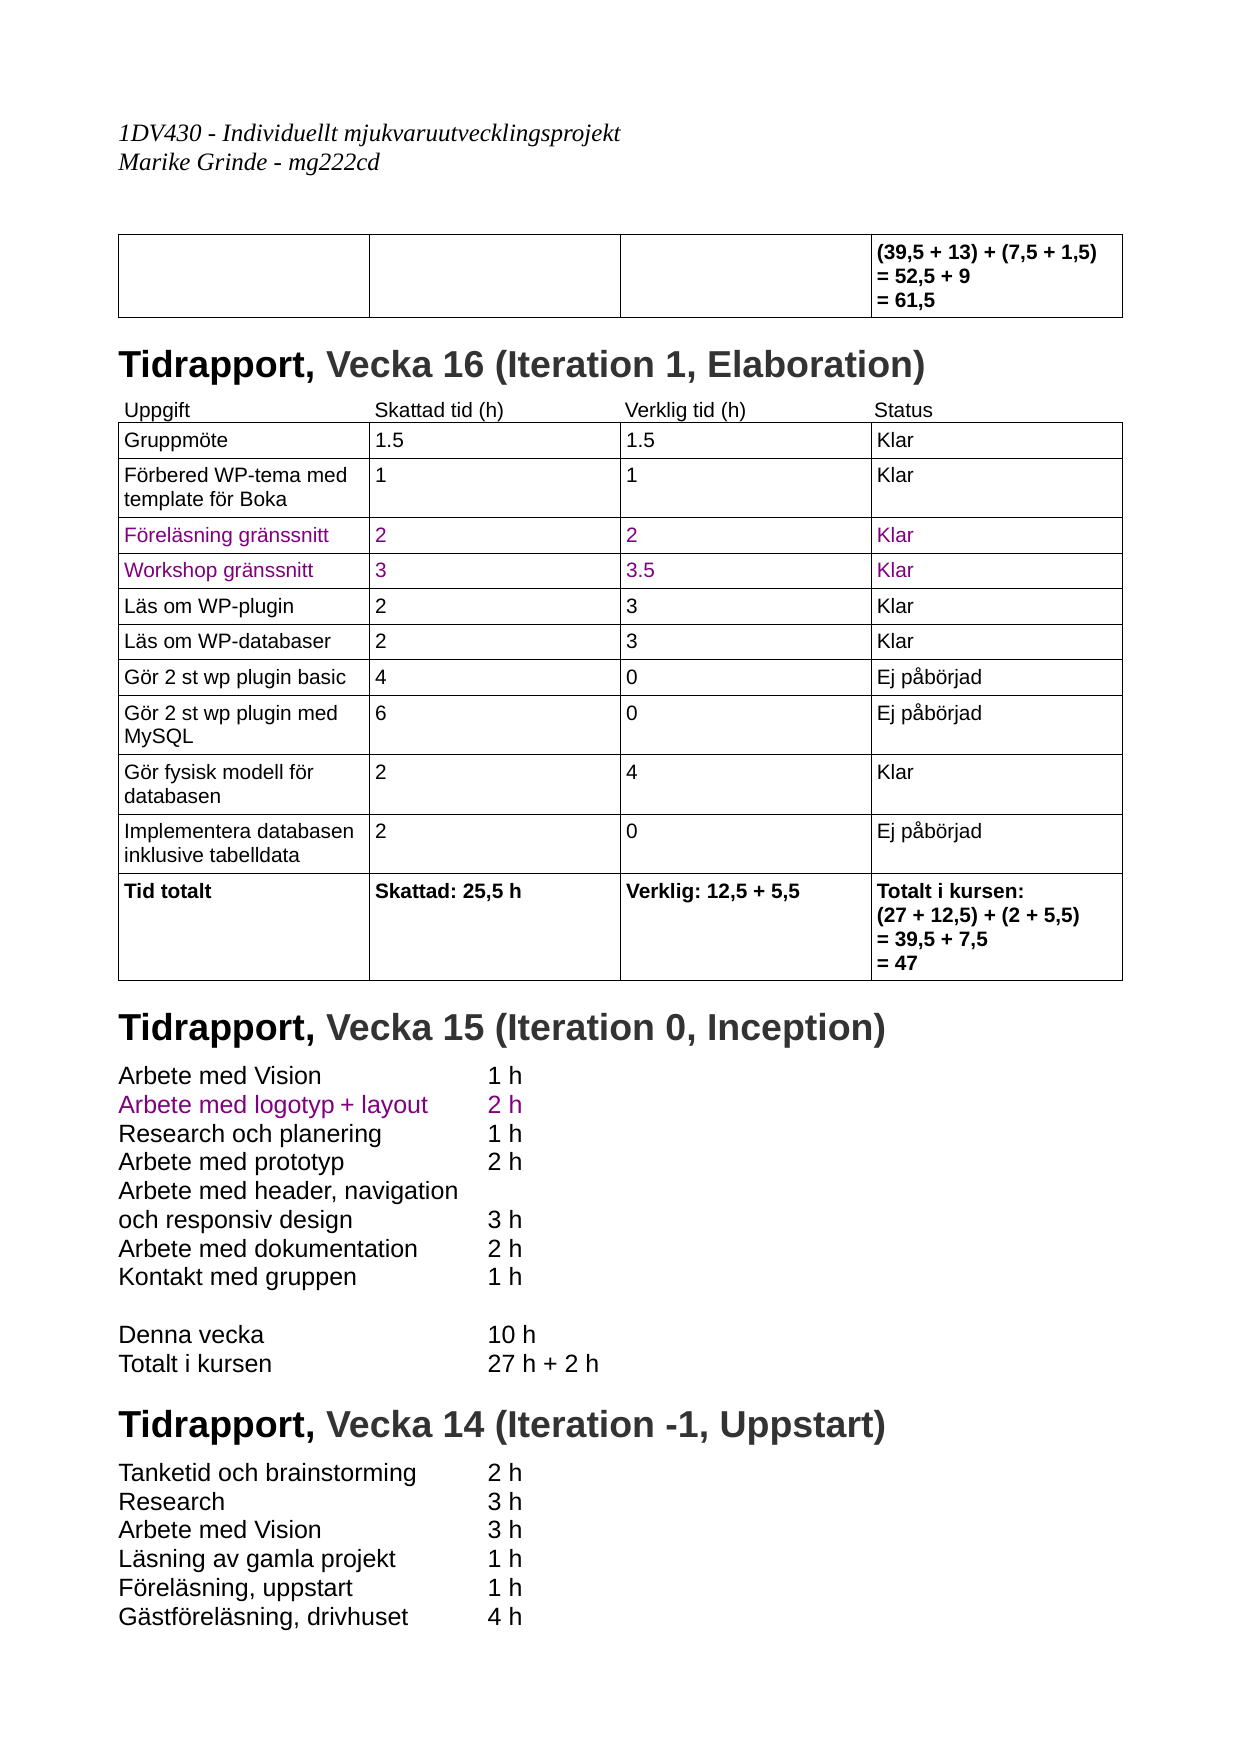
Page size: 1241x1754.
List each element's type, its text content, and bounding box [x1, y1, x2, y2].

table_cell Verklig: 12,5 + 5,5 [621, 874, 871, 980]
table_header 1,5 [621, 423, 871, 457]
table_cell Klar [872, 518, 1122, 552]
table_cell 0 [621, 815, 871, 873]
table_cell [370, 235, 620, 317]
text Arbete med Vision 1 h [118, 1061, 1122, 1090]
table_cell Läs om WP-plugin [119, 589, 369, 623]
text Tanketid och brainstorming 2 h Research 3 h [118, 1458, 1122, 1516]
table_cell Föreläsning gränssnitt [119, 518, 369, 552]
table_cell 2 [370, 625, 620, 659]
text Arbete med header, navigation [118, 1176, 1122, 1205]
table_cell 2 [370, 815, 620, 873]
table_cell Ej påbörjad [872, 815, 1122, 873]
table_cell 3 [370, 554, 620, 588]
table_cell 3 [621, 625, 871, 659]
table_cell Workshop gränssnitt [119, 554, 369, 588]
table_cell 2 [370, 589, 620, 623]
text Uppgift Skattad tid (h) Verklig tid (h) Status [118, 398, 1122, 422]
table_cell Tid totalt [119, 874, 369, 980]
table_cell 6 [370, 696, 620, 754]
text Totalt i kursen 27 h + 2 h [118, 1349, 1122, 1377]
table_cell 4 [370, 660, 620, 694]
table_cell 2 [621, 518, 871, 552]
subtitle Tidrapport, Vecka 14 (Iteration -1, Uppstart) [118, 1402, 1122, 1446]
table_cell 0 [621, 696, 871, 754]
table_cell Gör 2 st wp plugin basic [119, 660, 369, 694]
table_cell 0 [621, 660, 871, 694]
table_cell Klar [872, 459, 1122, 517]
text Kontakt med gruppen 1 h [118, 1262, 1122, 1291]
table_header 1,5 [370, 423, 620, 457]
table_cell 4 [621, 755, 871, 813]
subtitle Tidrapport, Vecka 15 (Iteration 0, Inception) [118, 1006, 1122, 1049]
table_cell 2 [370, 518, 620, 552]
table_cell 3,5 [621, 554, 871, 588]
table_cell Läs om WP-databaser [119, 625, 369, 659]
text Arbete med dokumentation 2 h [118, 1234, 1122, 1262]
text Arbete med prototyp 2 h [118, 1147, 1122, 1176]
table_cell Klar [872, 589, 1122, 623]
table_cell Gör 2 st wp plugin med MySQL [119, 696, 369, 754]
table_cell Totalt i kursen: (27 + 12,5) + (2 + 5,5) = 39,5 + 7,5 = 47 [872, 874, 1122, 980]
table_cell Ej påbörjad [872, 660, 1122, 694]
table_cell 1 [621, 459, 871, 517]
text Arbete med Vision 3 h [118, 1516, 1122, 1544]
table_cell 1 [370, 459, 620, 517]
text och responsiv design 3 h [118, 1205, 1122, 1234]
table_cell 2 [370, 755, 620, 813]
text Läsning av gamla projekt 1 h [118, 1544, 1122, 1573]
text Research och planering 1 h [118, 1119, 1122, 1147]
table_cell 3 [621, 589, 871, 623]
text Föreläsning, uppstart 1 h [118, 1573, 1122, 1602]
table_header Gruppmöte [119, 423, 369, 457]
text Denna vecka 10 h [118, 1320, 1122, 1349]
table_cell (39,5 + 13) + (7,5 + 1,5) = 52,5 + 9 = 61,5 [872, 235, 1122, 317]
table_cell Klar [872, 755, 1122, 813]
table_cell [621, 235, 871, 317]
table_cell Förbered WP-tema med template för Boka [119, 459, 369, 517]
subtitle Tidrapport, Vecka 16 (Iteration 1, Elaboration) [118, 342, 1122, 386]
table_cell [119, 235, 369, 317]
table_cell Gör fysisk modell för databasen [119, 755, 369, 813]
text Arbete med logotyp + layout 2 h [118, 1090, 1122, 1119]
table_cell Klar [872, 554, 1122, 588]
table_cell Implementera databasen inklusive tabelldata [119, 815, 369, 873]
table_header Klar [872, 423, 1122, 457]
table_cell Klar [872, 625, 1122, 659]
table_cell Ej påbörjad [872, 696, 1122, 754]
text Gästföreläsning, drivhuset 4 h [118, 1602, 1122, 1631]
table_cell Skattad: 25,5 h [370, 874, 620, 980]
